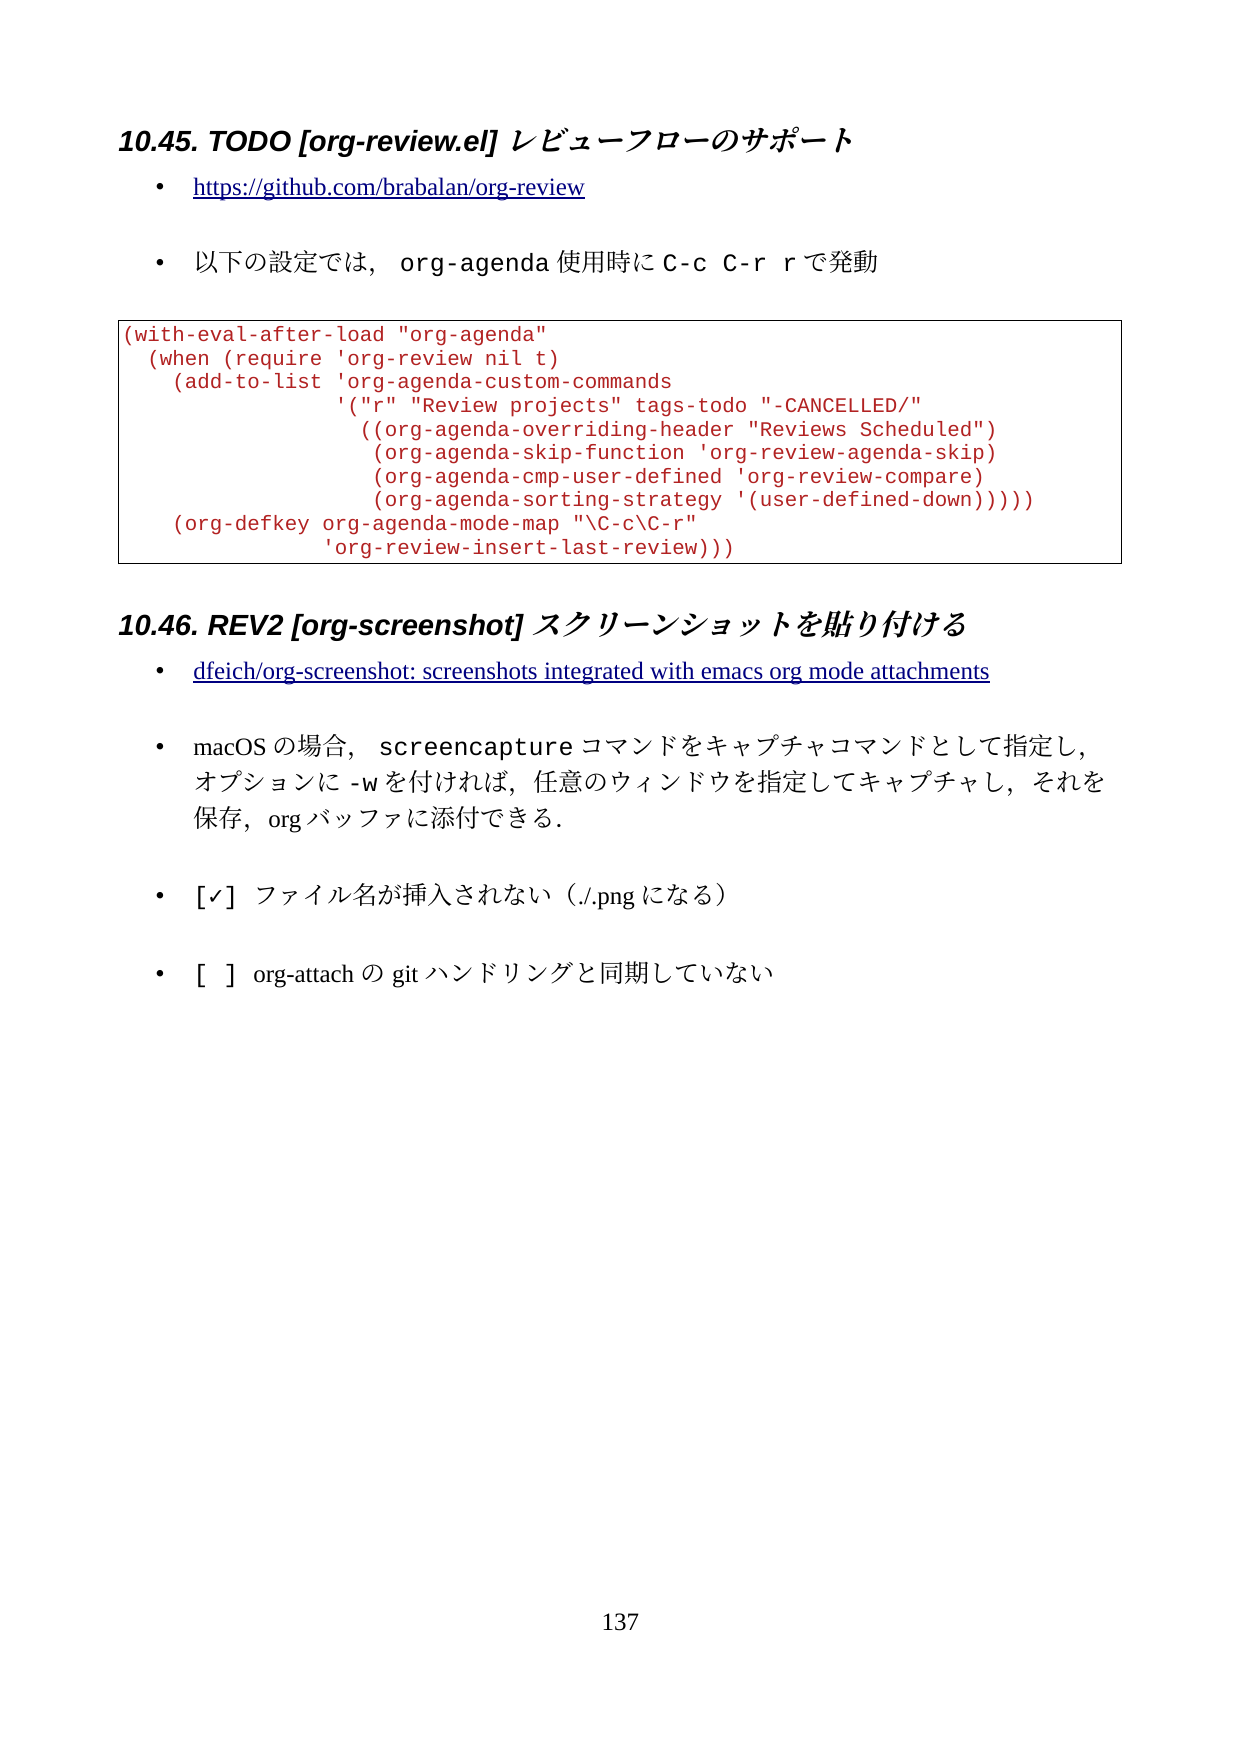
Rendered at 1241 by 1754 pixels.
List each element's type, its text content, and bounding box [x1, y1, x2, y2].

text (org-defkey org-agenda-mode-map "\C-c\C-r" [119, 509, 1121, 533]
subtitle TODO [org-review.el] レビューフローのサポート [118, 118, 1122, 160]
list 以下の設定では， org-agenda 使用時に C-c C-r r で発動 [156, 242, 1122, 307]
text (org-agenda-cmp-user-defined 'org-review-compare) [119, 462, 1121, 486]
text (when (require 'org-review nil t) [119, 344, 1121, 367]
list dfeich/org-screenshot: screenshots integrated with emacs org mode attachments [156, 656, 1122, 714]
list macOSの場合， screencapture コマンドをキャプチャコマンドとして指定し，オプションに -w を付ければ，任意のウィンドウを指定してキャプチャし，それを保存，orgバッファに添付できる． [156, 726, 1122, 863]
list [✓] ファイル名が挿入されない（./.pngになる） [156, 876, 1122, 941]
text (org-agenda-sorting-strategy '(user-defined-down))))) [119, 486, 1121, 509]
list [ ] org-attach の git ハンドリングと同期していない [156, 953, 1122, 1018]
text 'org-review-insert-last-review))) [119, 533, 1121, 563]
list https://github.com/brabalan/org-review [156, 172, 1122, 230]
text (add-to-list 'org-agenda-custom-commands [119, 367, 1121, 391]
text ((org-agenda-overriding-header "Reviews Scheduled") [119, 414, 1121, 438]
text '("r" "Review projects" tags-todo "-CANCELLED/" [119, 391, 1121, 414]
text (org-agenda-skip-function 'org-review-agenda-skip) [119, 438, 1121, 462]
text (with-eval-after-load "org-agenda" [119, 321, 1121, 344]
subtitle REV2 [org-screenshot] スクリーンショットを貼り付ける [118, 602, 1122, 644]
